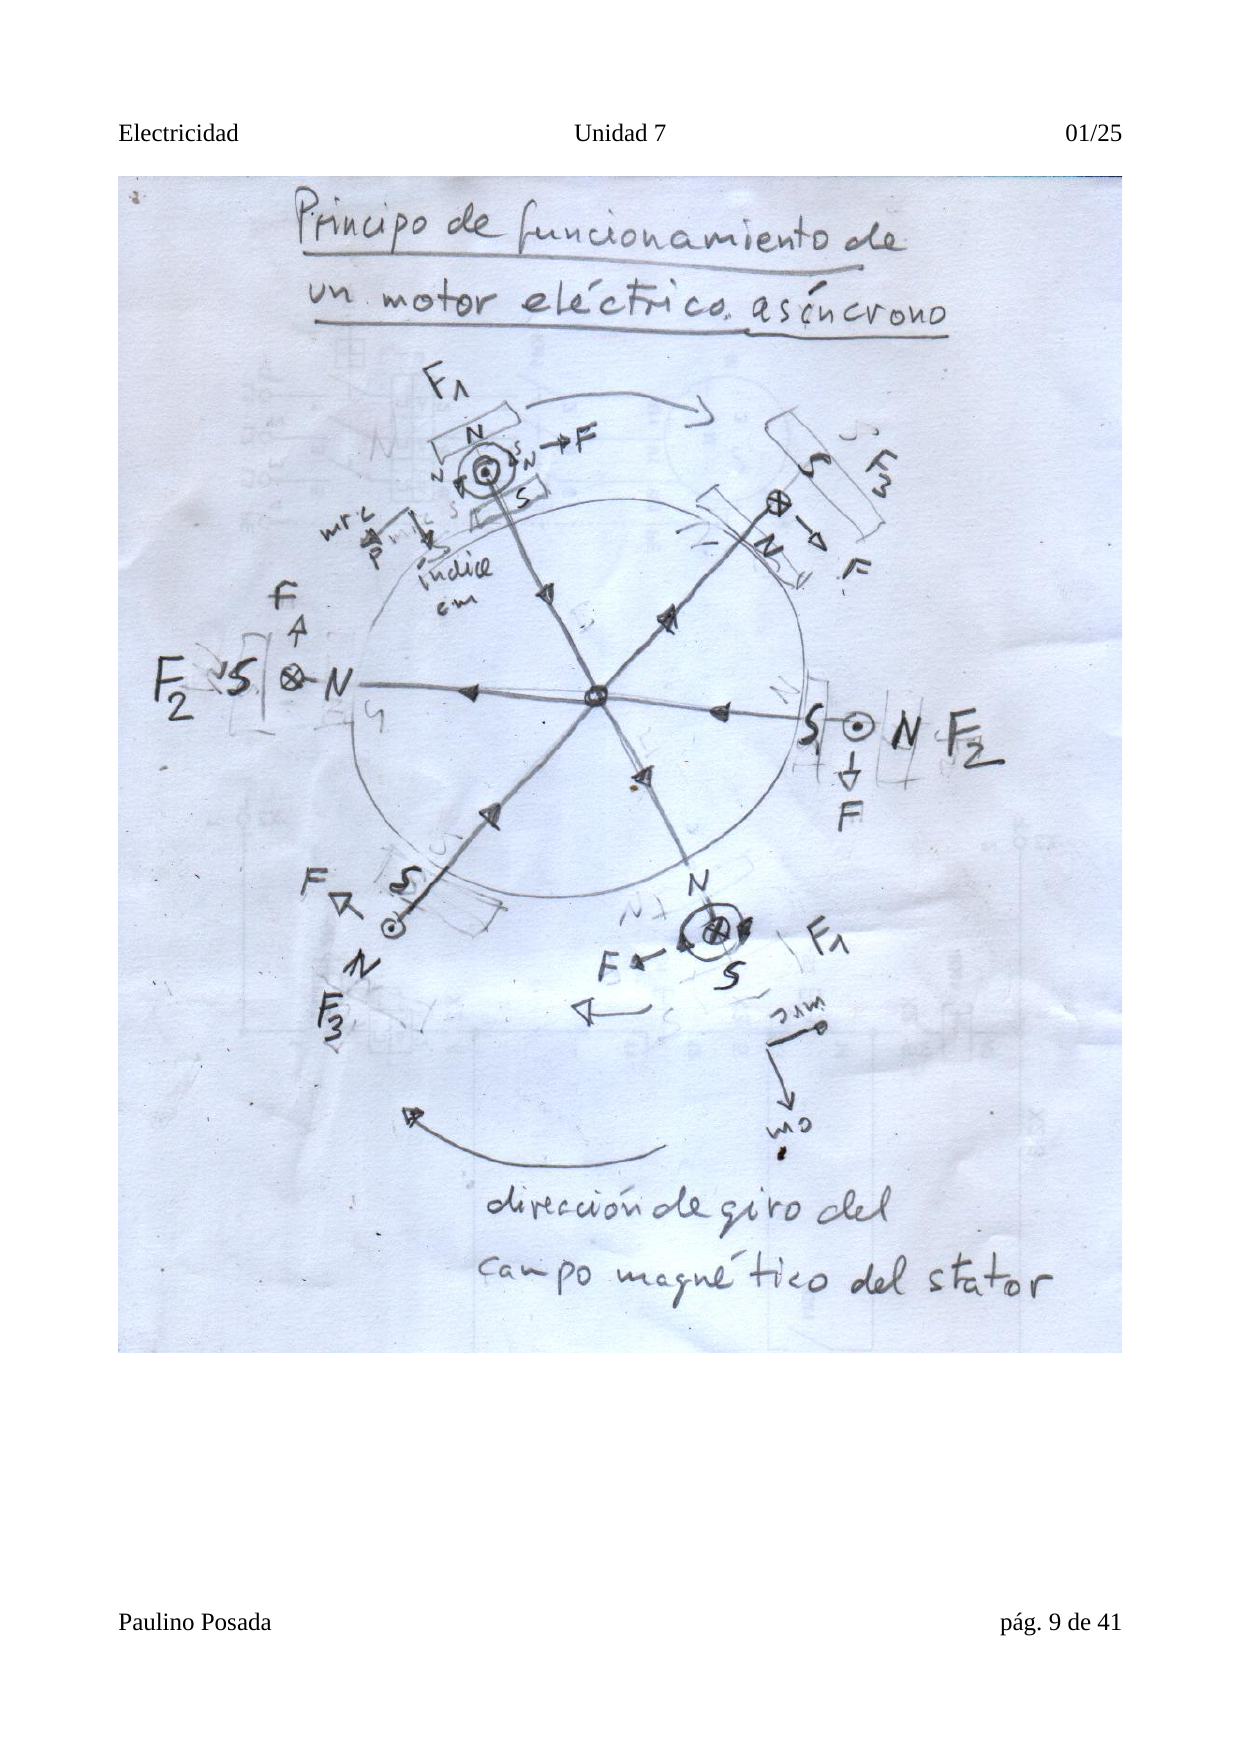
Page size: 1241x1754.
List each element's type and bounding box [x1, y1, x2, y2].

picture [118, 176, 1123, 1353]
